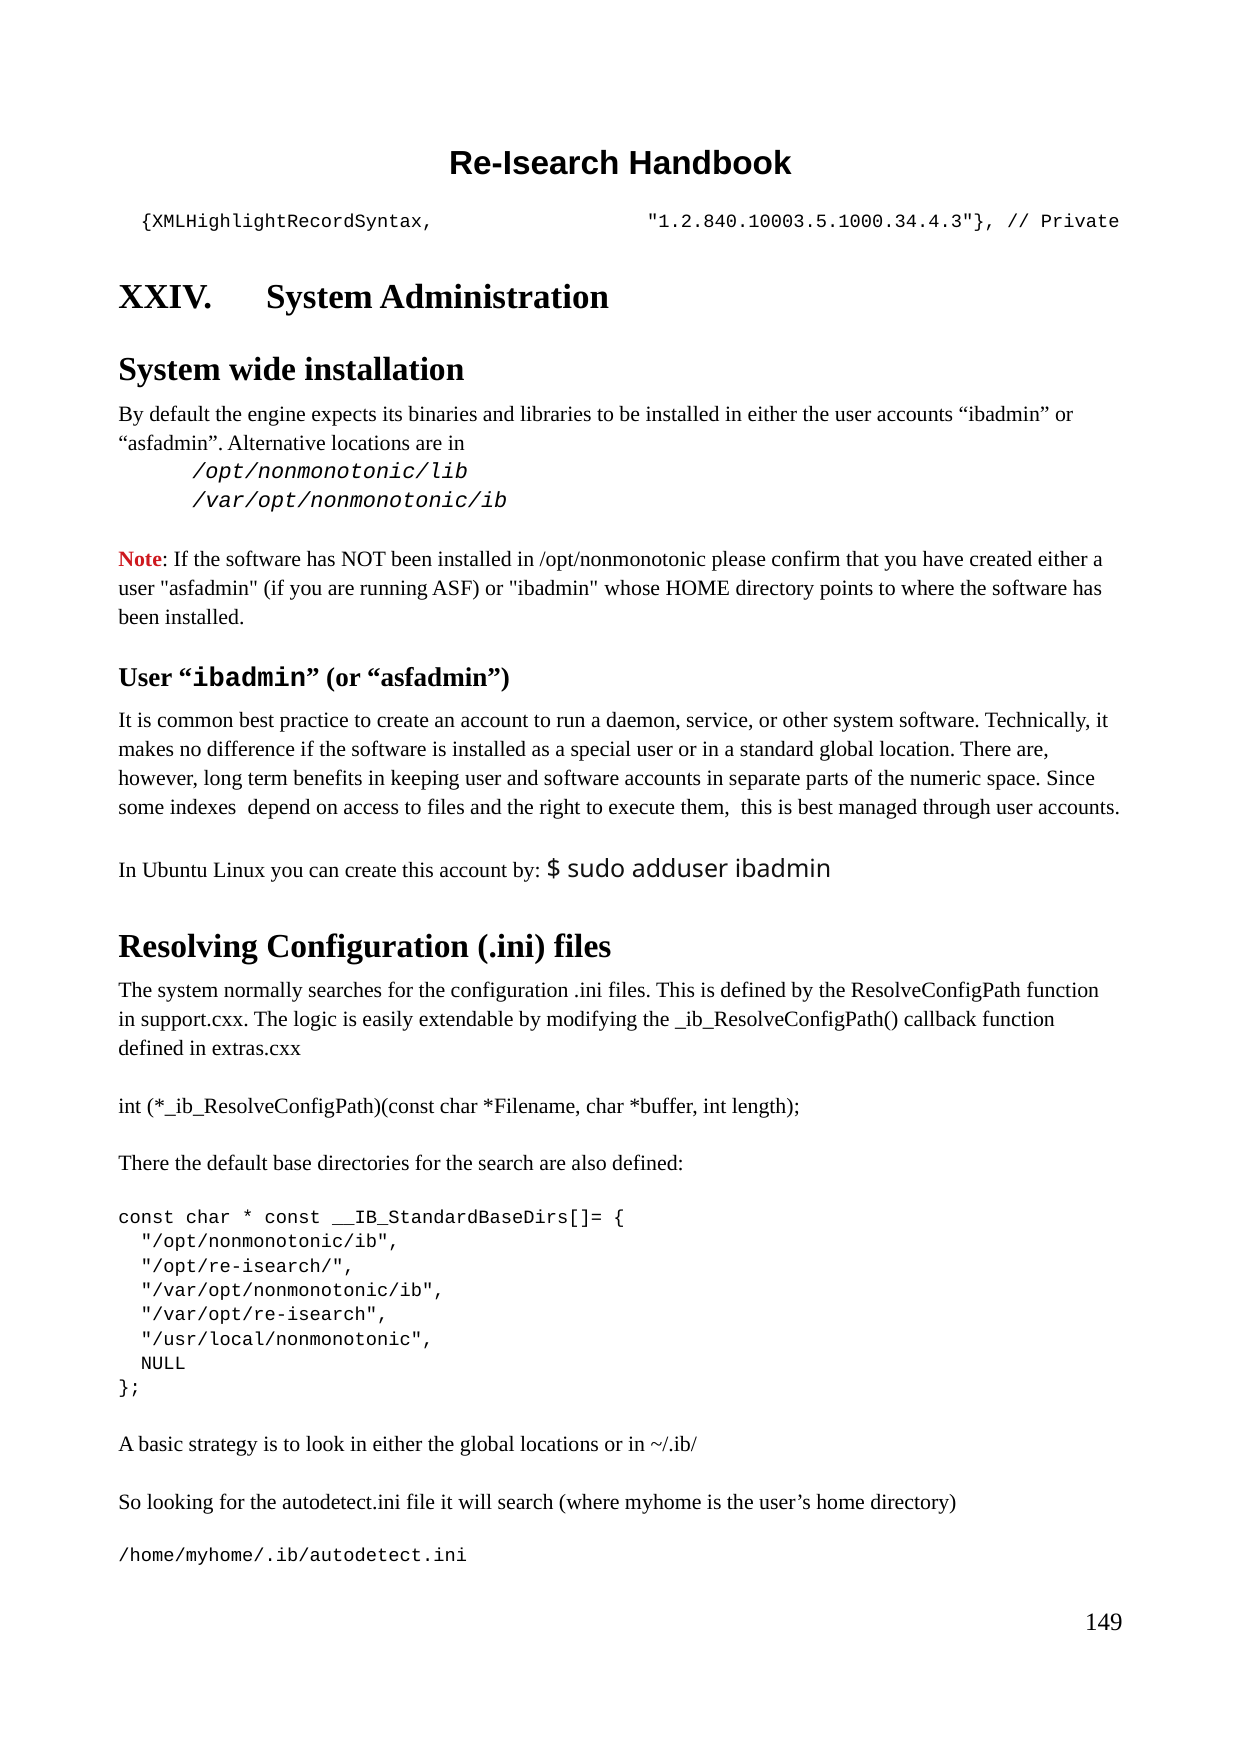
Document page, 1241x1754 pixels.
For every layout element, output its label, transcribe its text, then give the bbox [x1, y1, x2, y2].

text "/usr/local/nonmonotonic", [118, 1329, 1122, 1351]
subtitle System wide installation [118, 349, 1122, 388]
text Note: If the software has NOT been installed in /opt/nonmonotonic please confirm that you have created either a user "asfadmin" (if you are running ASF) or "ibadmin" whose HOME directory points to where the software has been installed. [118, 546, 1122, 629]
text const char * const __IB_StandardBaseDirs[]= { [118, 1208, 1122, 1229]
text It is common best practice to create an account to run a daemon, service, or other system software. Technically, it makes no difference if the software is installed as a special user or in a standard global location. There are, however, long term benefits in keeping user and software accounts in separate parts of the numeric space. Since some indexes depend on access to files and the right to execute them, this is best managed through user accounts. [118, 707, 1122, 819]
subtitle Resolving Configuration (.ini) files [118, 926, 1122, 965]
text "/opt/nonmonotonic/ib", [118, 1232, 1122, 1253]
text }; [118, 1378, 1122, 1399]
text So looking for the autodetect.ini file it will search (where myhome is the user’s home directory) [118, 1489, 1122, 1514]
text "/var/opt/nonmonotonic/ib", [118, 1281, 1122, 1302]
text NULL [118, 1354, 1122, 1375]
text /var/opt/nonmonotonic/ib [118, 489, 1122, 514]
text By default the engine expects its binaries and libraries to be installed in either the user accounts “ibadmin” or “asfadmin”. Alternative locations are in [118, 401, 1122, 455]
text /home/myhome/.ib/autodetect.ini [118, 1546, 1122, 1567]
text int (*_ib_ResolveConfigPath)(const char *Filename, char *buffer, int length); [118, 1093, 1122, 1118]
subtitle User “ibadmin” (or “asfadmin”) [118, 661, 1122, 694]
text A basic strategy is to look in either the global locations or in ~/.ib/ [118, 1431, 1122, 1456]
text There the default base directories for the search are also defined: [118, 1150, 1122, 1175]
subtitle System Administration [118, 276, 1122, 316]
text The system normally searches for the configuration .ini files. This is defined by the ResolveConfigPath function in support.cxx. The logic is easily extendable by modifying the _ib_ResolveConfigPath() callback function defined in extras.cxx [118, 977, 1122, 1060]
text {XMLHighlightRecordSyntax, "1.2.840.10003.5.1000.34.4.3"}, // Private [118, 212, 1122, 233]
text "/var/opt/re-isearch", [118, 1305, 1122, 1326]
text In Ubuntu Linux you can create this account by: $ sudo adduser ibadmin [118, 851, 1122, 885]
text /opt/nonmonotonic/lib [118, 458, 1122, 486]
text "/opt/re-isearch/", [118, 1256, 1122, 1278]
